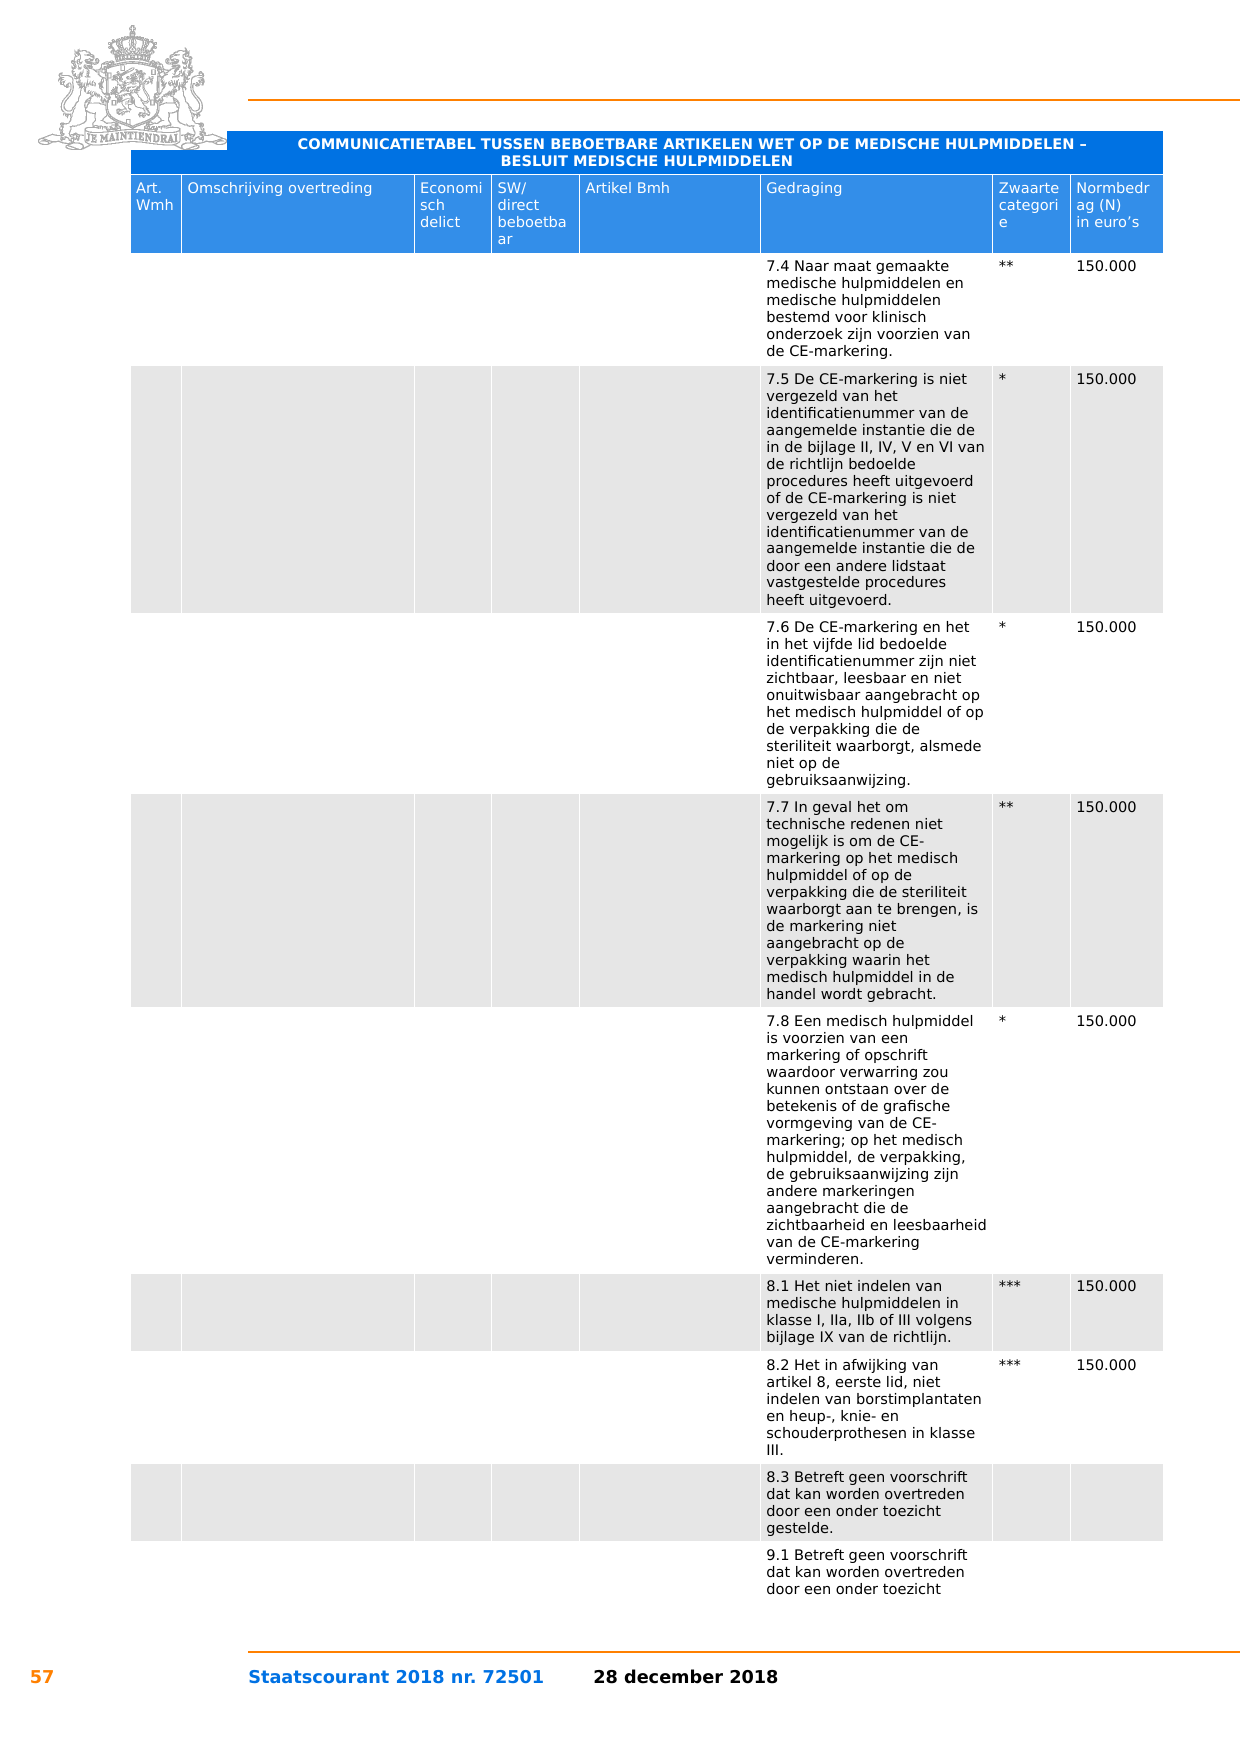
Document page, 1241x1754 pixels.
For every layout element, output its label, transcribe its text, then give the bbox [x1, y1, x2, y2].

table_cell * [993, 1009, 1070, 1272]
table_cell [415, 1274, 491, 1351]
table_cell [131, 366, 181, 613]
table_cell 150.000 [1071, 614, 1163, 793]
table_cell [182, 794, 414, 1007]
table_cell [492, 614, 579, 793]
table_cell [492, 1543, 579, 1603]
table_cell 7.7 In geval het om technische redenen niet mogelijk is om de CE-markering op het medisch hulpmiddel of op de verpakking die de steriliteit waarborgt aan te brengen, is de markering niet aangebracht op de verpakking waarin het medisch hulpmiddel in de handel wordt gebracht. [761, 794, 992, 1007]
table_cell [492, 254, 579, 365]
table_cell [580, 614, 760, 793]
table_cell [182, 1543, 414, 1603]
table_cell 7.5 De CE-markering is niet vergezeld van het identificatienummer van de aangemelde instantie die de in de bijlage II, IV, V en VI van de richtlijn bedoelde procedures heeft uitgevoerd of de CE-markering is niet vergezeld van het identificatienummer van de aangemelde instantie die de door een andere lidstaat vastgestelde procedures heeft uitgevoerd. [761, 366, 992, 613]
table_cell 8.1 Het niet indelen van medische hulpmiddelen in klasse I, IIa, IIb of III volgens bijlage IX van de richtlijn. [761, 1274, 992, 1351]
table_cell *** [993, 1274, 1070, 1351]
table_cell Artikel Bmh [580, 175, 760, 253]
table_cell [580, 1352, 760, 1463]
table_cell 7.4 Naar maat gemaakte medische hulpmiddelen en medische hulpmiddelen bestemd voor klinisch onderzoek zijn voorzien van de CE-markering. [761, 254, 992, 365]
table_cell [492, 1464, 579, 1541]
table_cell [580, 1543, 760, 1603]
table_cell * [993, 366, 1070, 613]
table_cell 150.000 [1071, 1352, 1163, 1463]
table_cell [182, 614, 414, 793]
table_cell [993, 1464, 1070, 1541]
table_cell [492, 1009, 579, 1272]
table_cell 150.000 [1071, 254, 1163, 365]
table_cell [993, 1543, 1070, 1603]
table_cell [182, 1352, 414, 1463]
table_cell Art. Wmh [131, 175, 181, 253]
table_cell [182, 1009, 414, 1272]
table_cell [580, 1274, 760, 1351]
table_cell SW/ direct beboetbaar [492, 175, 579, 253]
table_cell [131, 254, 181, 365]
picture [38, 25, 227, 150]
table_cell 150.000 [1071, 366, 1163, 613]
table_cell 150.000 [1071, 794, 1163, 1007]
table_cell 7.8 Een medisch hulpmiddel is voorzien van een markering of opschrift waardoor verwarring zou kunnen ontstaan over de betekenis of de grafische vormgeving van de CE-markering; op het medisch hulpmiddel, de verpakking, de gebruiksaanwijzing zijn andere markeringen aangebracht die de zichtbaarheid en leesbaarheid van de CE-markering verminderen. [761, 1009, 992, 1272]
table_cell [415, 1464, 491, 1541]
table_cell [131, 794, 181, 1007]
table_cell [415, 794, 491, 1007]
table_cell [415, 254, 491, 365]
table_cell [1071, 1464, 1163, 1541]
table_cell [415, 1543, 491, 1603]
table_cell [131, 1543, 181, 1603]
table_cell [131, 1274, 181, 1351]
table_cell 150.000 [1071, 1274, 1163, 1351]
table_cell [492, 1352, 579, 1463]
table_cell [580, 254, 760, 365]
table_cell ** [993, 794, 1070, 1007]
table_cell 8.3 Betreft geen voorschrift dat kan worden overtreden door een onder toezicht gestelde. [761, 1464, 992, 1541]
table_header COMMUNICATIETABEL TUSSEN BEBOETBARE ARTIKELEN WET OP DE MEDISCHE HULPMIDDELEN – BESLUIT MEDISCHE HULPMIDDELEN [131, 131, 1163, 174]
table_cell 7.6 De CE-markering en het in het vijfde lid bedoelde identificatienummer zijn niet zichtbaar, leesbaar en niet onuitwisbaar aangebracht op het medisch hulpmiddel of op de verpakking die de steriliteit waarborgt, alsmede niet op de gebruiksaanwijzing. [761, 614, 992, 793]
table_cell [131, 614, 181, 793]
table_cell [415, 614, 491, 793]
table_cell [131, 1009, 181, 1272]
table_cell [492, 794, 579, 1007]
table_cell 9.1 Betreft geen voorschrift dat kan worden overtreden door een onder toezicht [761, 1543, 992, 1603]
table_cell [580, 1464, 760, 1541]
table_cell [415, 1352, 491, 1463]
table_cell [492, 1274, 579, 1351]
table_cell Zwaarte categorie [993, 175, 1070, 253]
table_cell [131, 1352, 181, 1463]
table_cell 150.000 [1071, 1009, 1163, 1272]
table_cell *** [993, 1352, 1070, 1463]
table_cell Economisch delict [415, 175, 491, 253]
table_cell ** [993, 254, 1070, 365]
table_cell [182, 1274, 414, 1351]
table_cell [415, 366, 491, 613]
table_cell [415, 1009, 491, 1272]
table_cell [182, 1464, 414, 1541]
table_cell [182, 254, 414, 365]
table_cell [1071, 1543, 1163, 1603]
table_cell [580, 794, 760, 1007]
table_cell Gedraging [761, 175, 992, 253]
table_cell [580, 1009, 760, 1272]
table_cell * [993, 614, 1070, 793]
table_cell [580, 366, 760, 613]
table_cell Normbedrag (N) in euro’s [1071, 175, 1163, 253]
table_cell 8.2 Het in afwijking van artikel 8, eerste lid, niet indelen van borstimplantaten en heup-, knie- en schouderprothesen in klasse III. [761, 1352, 992, 1463]
table_cell [492, 366, 579, 613]
table_cell [182, 366, 414, 613]
table_cell [131, 1464, 181, 1541]
table_cell Omschrijving overtreding [182, 175, 414, 253]
